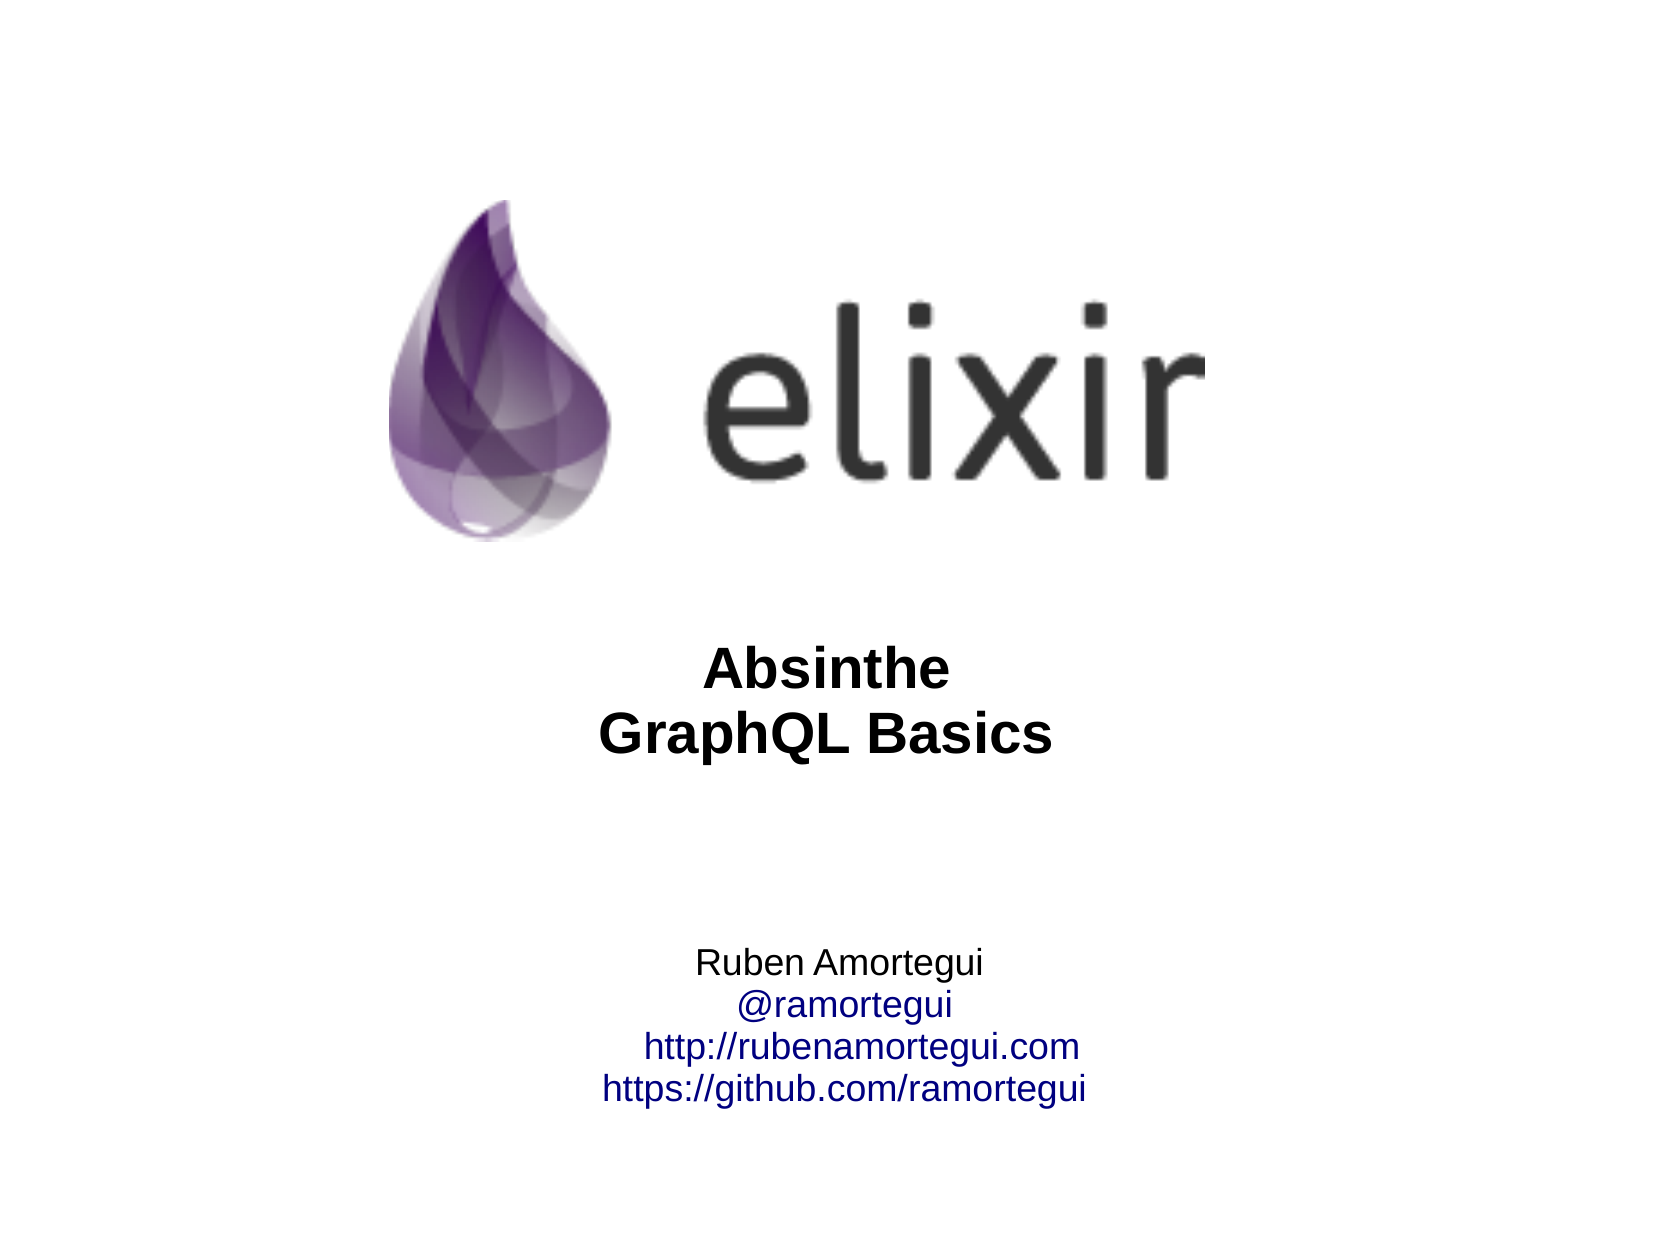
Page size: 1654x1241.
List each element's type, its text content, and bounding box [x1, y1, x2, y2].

text_box Absinthe GraphQL Basics [472, 628, 1182, 839]
picture [389, 200, 1205, 542]
text_box Ruben Amortegui @ramortegui http://rubenamortegui.com https://github.com/ramortegui [200, 850, 1489, 1160]
